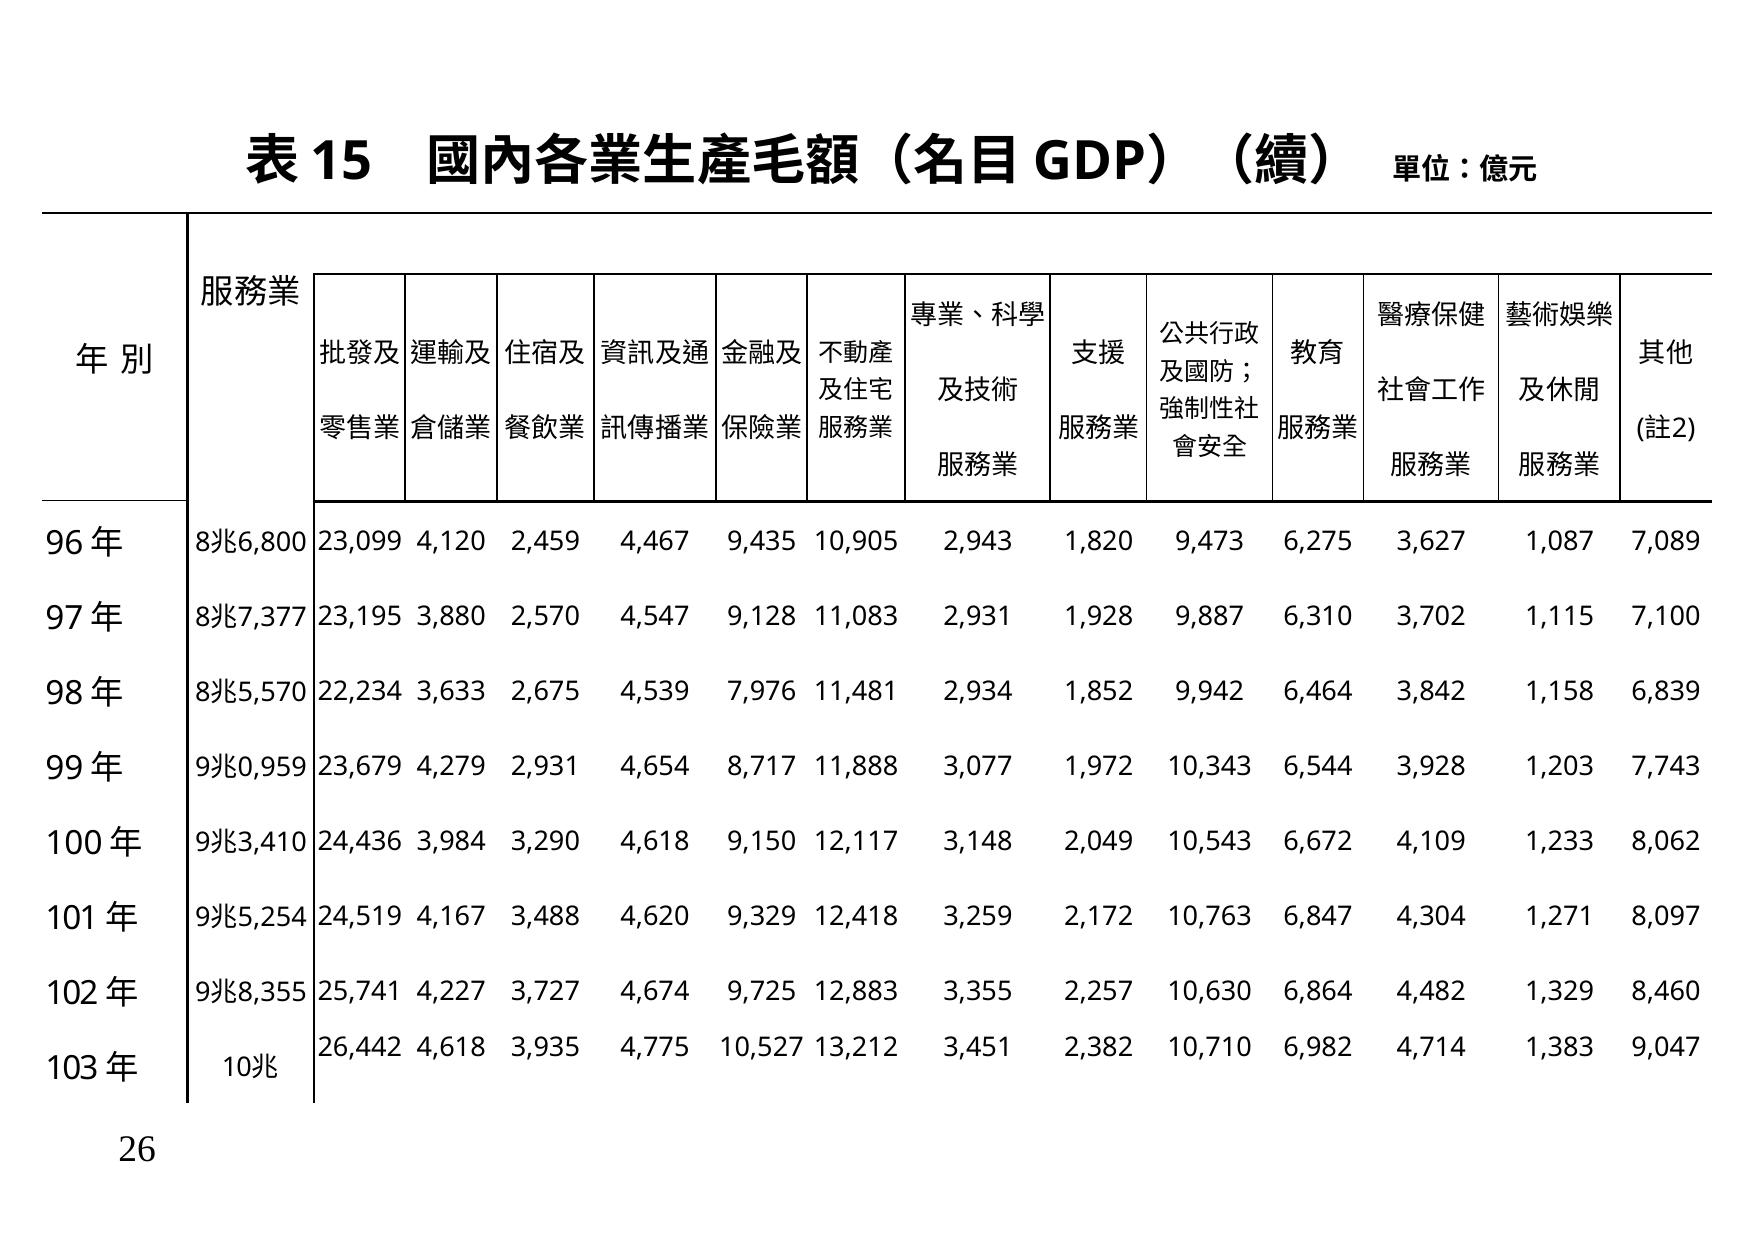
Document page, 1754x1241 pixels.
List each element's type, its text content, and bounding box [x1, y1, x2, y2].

table_cell 4,714 [1363, 1028, 1499, 1102]
table_cell 100年 [42, 803, 186, 877]
table_cell 9,047 [1620, 1028, 1712, 1102]
table_cell 教育 服務業 [1273, 275, 1363, 500]
table_cell 4,167 [405, 878, 497, 952]
table_cell 其他 (註2) [1621, 275, 1712, 500]
table_cell 9兆8,355 [189, 953, 313, 1027]
table_cell 7,089 [1620, 503, 1712, 577]
table_cell 9,473 [1147, 503, 1272, 577]
table_cell 24,519 [315, 878, 405, 952]
table_cell 3,259 [905, 878, 1050, 952]
table_cell 3,702 [1363, 578, 1499, 652]
table_cell 9兆3,410 [189, 803, 313, 877]
table_cell 支援 服務業 [1051, 275, 1146, 500]
table_cell 醫療保健 社會工作 服務業 [1364, 275, 1498, 500]
table_cell 1,928 [1050, 578, 1147, 652]
table_cell 9兆5,254 [189, 878, 313, 952]
table_cell 3,355 [905, 953, 1050, 1027]
table_cell 8,460 [1620, 953, 1712, 1027]
table_cell 3,928 [1363, 728, 1499, 802]
table_cell 4,227 [405, 953, 497, 1027]
table_cell 8,097 [1620, 878, 1712, 952]
table_cell 4,539 [594, 653, 716, 727]
table_cell 資訊及通 訊傳播業 [595, 275, 715, 500]
table_cell 23,195 [315, 578, 405, 652]
table_cell 8兆7,377 [189, 578, 313, 652]
table_cell 4,775 [594, 1028, 716, 1102]
table_cell 2,382 [1050, 1028, 1147, 1102]
table_cell 4,618 [405, 1028, 497, 1102]
table_cell 12,418 [807, 878, 905, 952]
table_cell 4,618 [594, 803, 716, 877]
table_cell 藝術娛樂 及休閒 服務業 [1499, 275, 1619, 500]
table_cell 23,099 [315, 503, 405, 577]
table_cell 4,547 [594, 578, 716, 652]
table_cell 3,727 [497, 953, 593, 1027]
table_cell 3,148 [905, 803, 1050, 877]
table_cell 6,544 [1272, 728, 1363, 802]
table_cell 7,976 [716, 653, 807, 727]
table_cell 9,329 [716, 878, 807, 952]
table_cell 2,931 [905, 578, 1050, 652]
table_cell 3,077 [905, 728, 1050, 802]
table_cell 6,275 [1272, 503, 1363, 577]
table_cell 2,257 [1050, 953, 1147, 1027]
table_cell 102年 [42, 953, 186, 1027]
table_cell 23,679 [315, 728, 405, 802]
table_cell 13,212 [807, 1028, 905, 1102]
table_cell 96年 [42, 501, 186, 577]
table_cell 11,083 [807, 578, 905, 652]
table_cell 1,087 [1499, 503, 1620, 577]
table_cell 8兆5,570 [189, 653, 313, 727]
table_cell 10,343 [1147, 728, 1272, 802]
table_cell 1,203 [1499, 728, 1620, 802]
table_cell 2,934 [905, 653, 1050, 727]
table_cell 4,674 [594, 953, 716, 1027]
table_cell 1,972 [1050, 728, 1147, 802]
table_cell 2,943 [905, 503, 1050, 577]
table_cell 6,464 [1272, 653, 1363, 727]
table_cell 101年 [42, 878, 186, 952]
table_cell 103年 [42, 1028, 186, 1102]
table_cell 金融及 保險業 [717, 275, 806, 500]
table_cell 3,842 [1363, 653, 1499, 727]
table_cell 1,233 [1499, 803, 1620, 877]
table_cell 4,304 [1363, 878, 1499, 952]
table_cell 批發及 零售業 [315, 275, 404, 500]
table_cell 1,383 [1499, 1028, 1620, 1102]
table_cell 4,120 [405, 503, 497, 577]
table_cell 4,279 [405, 728, 497, 802]
table_cell 9,887 [1147, 578, 1272, 652]
table_cell 3,488 [497, 878, 593, 952]
table_cell 9,942 [1147, 653, 1272, 727]
table_cell 1,271 [1499, 878, 1620, 952]
table_cell 6,839 [1620, 653, 1712, 727]
table_cell 9,128 [716, 578, 807, 652]
table_cell 7,743 [1620, 728, 1712, 802]
table_cell 97年 [42, 578, 186, 652]
table_cell 8兆6,800 [189, 500, 313, 577]
table_cell 運輸及 倉儲業 [406, 275, 496, 500]
table_cell 22,234 [315, 653, 405, 727]
table_cell 3,451 [905, 1028, 1050, 1102]
table_cell 2,931 [497, 728, 593, 802]
table_cell 11,481 [807, 653, 905, 727]
table_cell 6,847 [1272, 878, 1363, 952]
table_cell 2,459 [497, 503, 593, 577]
table_cell 99年 [42, 728, 186, 802]
table_cell 8,717 [716, 728, 807, 802]
table_cell 4,467 [594, 503, 716, 577]
table_cell 2,675 [497, 653, 593, 727]
table_cell 10兆 [189, 1028, 313, 1102]
table_cell 2,049 [1050, 803, 1147, 877]
table_cell 10,905 [807, 503, 905, 577]
table_cell 12,883 [807, 953, 905, 1027]
table_cell 6,864 [1272, 953, 1363, 1027]
table_cell 7,100 [1620, 578, 1712, 652]
table_cell 24,436 [315, 803, 405, 877]
table_cell 2,570 [497, 578, 593, 652]
subtitle 表15 國內各業生產毛額（名目GDP）（續） 單位：億元 [118, 99, 1636, 212]
table_cell 住宿及 餐飲業 [498, 275, 593, 500]
table_cell 3,984 [405, 803, 497, 877]
table_cell 12,117 [807, 803, 905, 877]
table_cell 10,527 [716, 1028, 807, 1102]
table_cell 1,158 [1499, 653, 1620, 727]
table_header 服務業 [189, 214, 314, 500]
table_cell 2,172 [1050, 878, 1147, 952]
table_cell 9,725 [716, 953, 807, 1027]
table_cell 10,763 [1147, 878, 1272, 952]
table_cell 8,062 [1620, 803, 1712, 877]
table_cell 公共行政 及國防；強制性社會安全 [1147, 275, 1272, 500]
table_cell 1,329 [1499, 953, 1620, 1027]
table_cell 4,482 [1363, 953, 1499, 1027]
table_cell 9兆0,959 [189, 728, 313, 802]
table_cell 10,710 [1147, 1028, 1272, 1102]
table_header 年 別 [42, 214, 186, 500]
table_cell 1,852 [1050, 653, 1147, 727]
table_cell 10,630 [1147, 953, 1272, 1027]
table_cell 25,741 [315, 953, 405, 1027]
table_cell 3,627 [1363, 503, 1499, 577]
table_cell 3,935 [497, 1028, 593, 1102]
table_cell 4,109 [1363, 803, 1499, 877]
table_cell 6,982 [1272, 1028, 1363, 1102]
table_cell 6,672 [1272, 803, 1363, 877]
table_cell 98年 [42, 653, 186, 727]
table_cell 26,442 [315, 1028, 405, 1102]
table_cell 9,150 [716, 803, 807, 877]
table_cell 4,620 [594, 878, 716, 952]
table_cell 1,115 [1499, 578, 1620, 652]
table_cell 專業、科學 及技術 服務業 [906, 275, 1049, 500]
table_cell 11,888 [807, 728, 905, 802]
table_cell 6,310 [1272, 578, 1363, 652]
table_cell 9,435 [716, 503, 807, 577]
table_cell 3,290 [497, 803, 593, 877]
table_cell 3,880 [405, 578, 497, 652]
table_cell 1,820 [1050, 503, 1147, 577]
table_cell 不動產及住宅服務業 [808, 275, 904, 500]
table_cell 4,654 [594, 728, 716, 802]
table_cell 3,633 [405, 653, 497, 727]
table_header [314, 214, 1712, 273]
table_cell 10,543 [1147, 803, 1272, 877]
